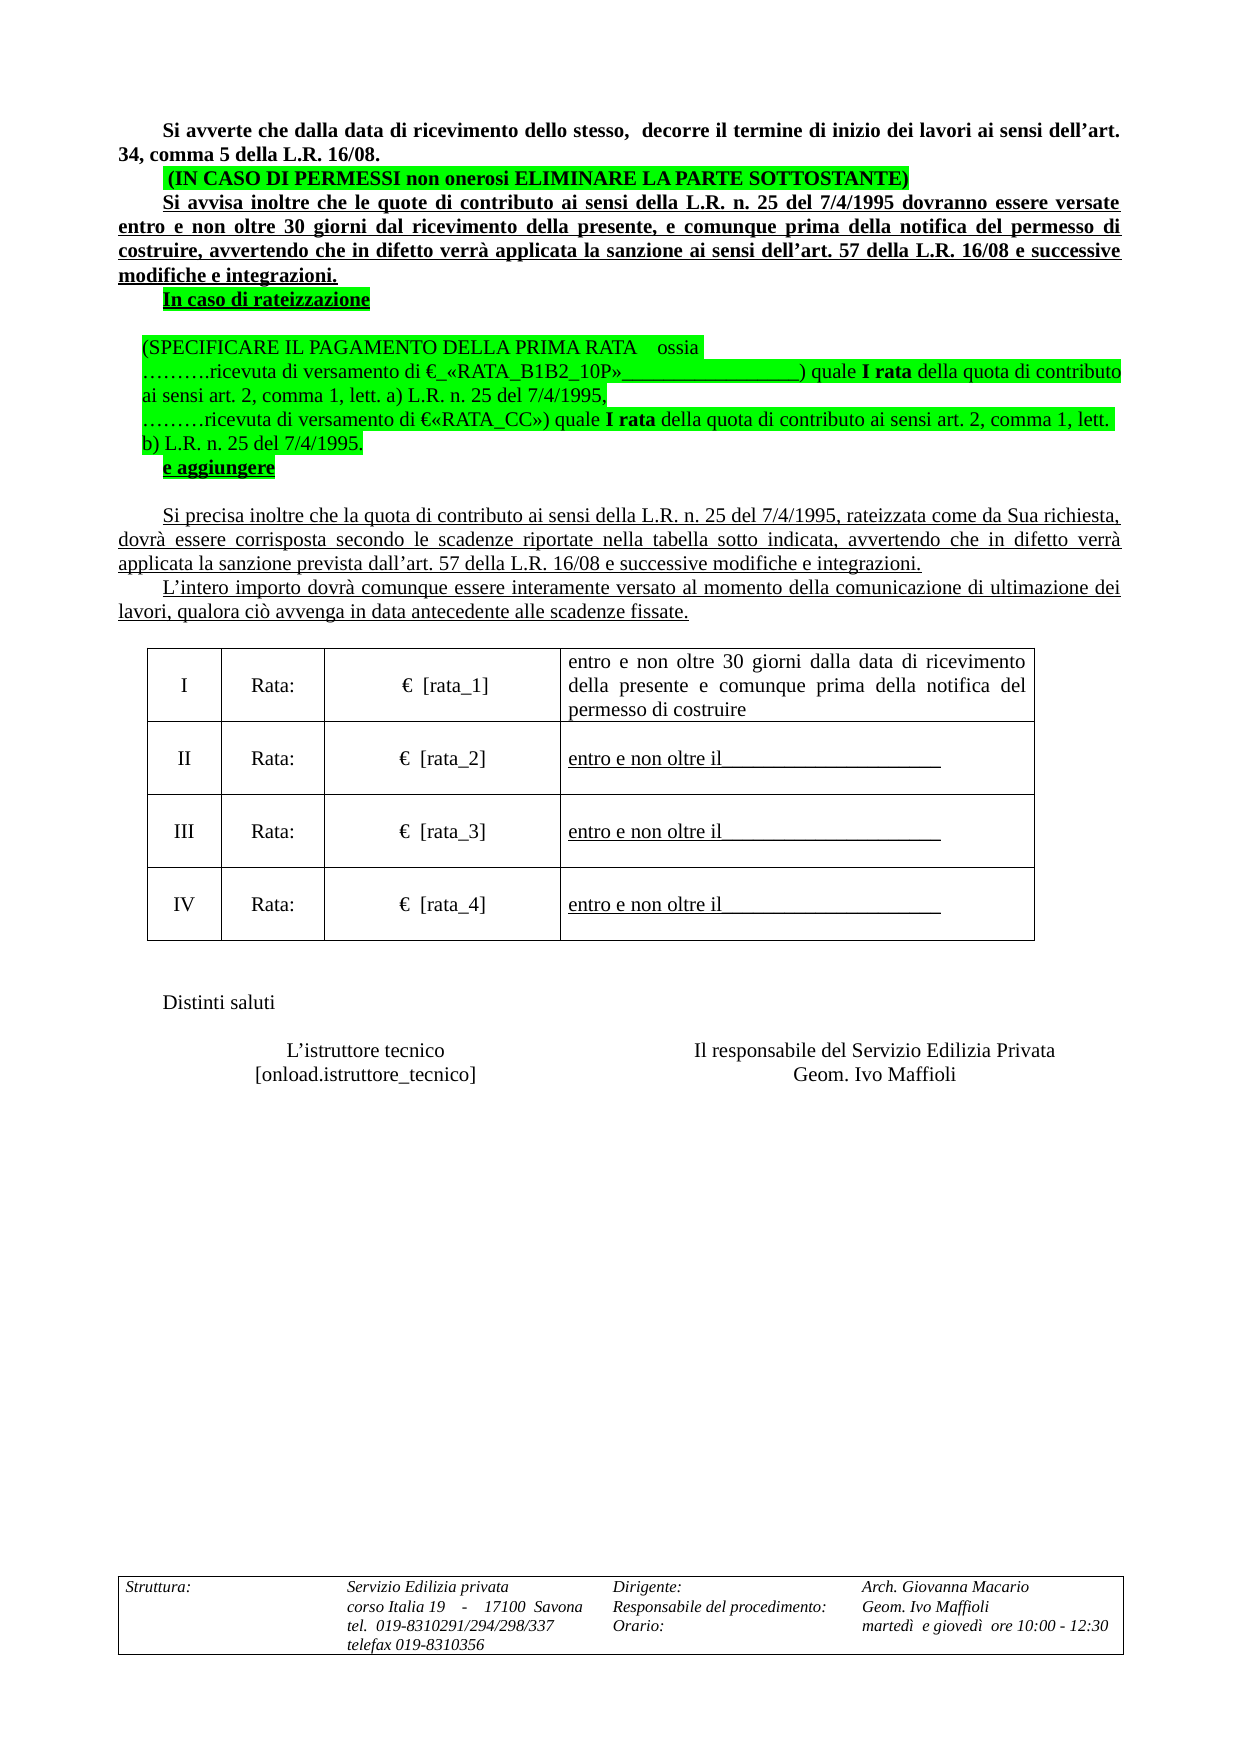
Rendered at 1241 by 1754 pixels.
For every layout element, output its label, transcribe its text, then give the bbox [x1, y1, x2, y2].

text ………ricevuta di versamento di €«RATA_CC») quale I rata della quota di contributo ai sensi art. 2, comma 1, lett. b) L.R. n. 25 del 7/4/1995. [142, 407, 1122, 455]
text modifiche e integrazioni. [118, 260, 1122, 287]
text applicata la sanzione prevista dall’art. 57 della L.R. 16/08 e successive modifiche e integrazioni. [118, 549, 1122, 575]
text In caso di rateizzazione [118, 287, 1122, 311]
table_cell entro e non oltre il_____________________ [561, 722, 1034, 794]
table_cell III [148, 795, 221, 867]
table_cell Rata: [222, 795, 324, 867]
table_header Rata: [222, 649, 324, 721]
text costruire, avvertendo che in difetto verrà applicata la sanzione ai sensi dell’art. 57 della L.R. 16/08 e successive [118, 236, 1122, 259]
table_cell € [rata_4] [325, 868, 560, 940]
table_cell II [148, 722, 221, 794]
text e aggiungere [118, 455, 1122, 479]
table_header Il responsabile del Servizio Edilizia Privata Geom. Ivo Maffioli [620, 1038, 1129, 1110]
text (IN CASO DI PERMESSI non onerosi ELIMINARE LA PARTE SOTTOSTANTE) [118, 166, 1122, 190]
table_cell € [rata_2] [325, 722, 560, 794]
table_header € [rata_1] [325, 649, 560, 721]
text Distinti saluti [118, 989, 1122, 1014]
table_cell € [rata_3] [325, 795, 560, 867]
text ……….ricevuta di versamento di €_«RATA_B1B2_10P»_________________) quale I rata della quota di contributo ai sensi art. 2, comma 1, lett. a) L.R. n. 25 del 7/4/1995, [142, 359, 1122, 407]
table_header entro e non oltre 30 giorni dalla data di ricevimento della presente e comunque prima della notifica del permesso di costruire [561, 649, 1034, 721]
text Si avverte che dalla data di ricevimento dello stesso, decorre il termine di inizio dei lavori ai sensi dell’art. 34, comma 5 della L.R. 16/08. [118, 118, 1122, 166]
table_cell entro e non oltre il_____________________ [561, 868, 1034, 940]
table_header I [148, 649, 221, 721]
text (SPECIFICARE IL PAGAMENTO DELLA PRIMA RATA ossia [142, 335, 1122, 359]
table_header L’istruttore tecnico [onload.istruttore_tecnico] [111, 1038, 620, 1110]
text L’intero importo dovrà comunque essere interamente versato al momento della comunicazione di ultimazione dei lavori, qualora ciò avvenga in data antecedente alle scadenze fissate. [118, 575, 1122, 623]
table_cell Rata: [222, 722, 324, 794]
table_cell Rata: [222, 868, 324, 940]
table_cell IV [148, 868, 221, 940]
table_cell entro e non oltre il_____________________ [561, 795, 1034, 867]
text Si avvisa inoltre che le quote di contributo ai sensi della L.R. n. 25 del 7/4/1995 dovranno essere versate entro e non oltre 30 giorni dal ricevimento della presente, e comunque prima della notifica del permesso di [118, 190, 1122, 235]
text Si precisa inoltre che la quota di contributo ai sensi della L.R. n. 25 del 7/4/1995, rateizzata come da Sua richiesta, dovrà essere corrisposta secondo le scadenze riportate nella tabella sotto indicata, avvertendo che in difetto verrà [118, 503, 1122, 548]
